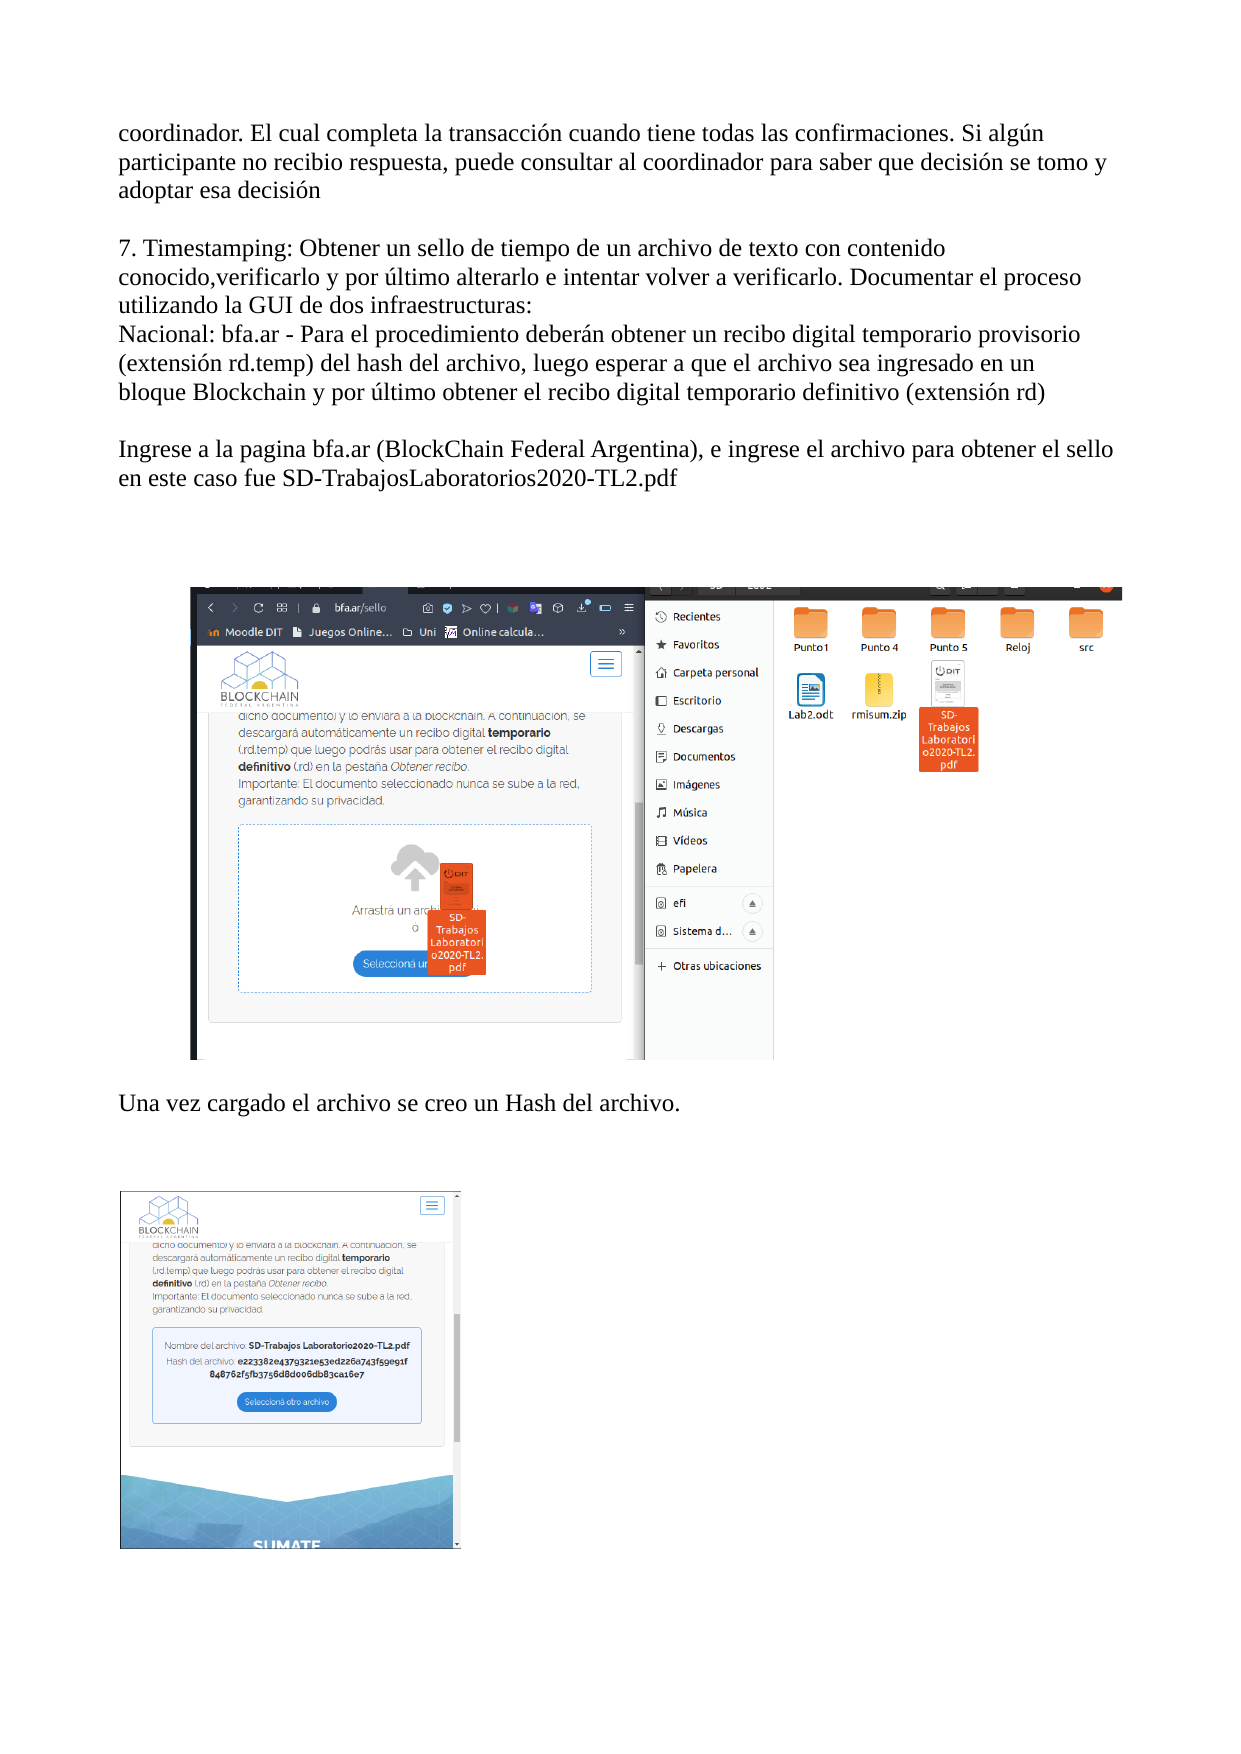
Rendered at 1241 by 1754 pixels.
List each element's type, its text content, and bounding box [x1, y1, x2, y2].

text (extensión rd.temp) del hash del archivo, luego esperar a que el archivo sea ingresado en un [118, 348, 1122, 377]
text bloque Blockchain y por último obtener el recibo digital temporario definitivo (extensión rd) [118, 377, 1122, 406]
text Nacional: bfa.ar - Para el procedimiento deberán obtener un recibo digital temporario provisorio [118, 319, 1122, 348]
text Una vez cargado el archivo se creo un Hash del archivo. [118, 1088, 1122, 1117]
picture [190, 587, 1123, 1060]
text Ingrese a la pagina bfa.ar (BlockChain Federal Argentina), e ingrese el archivo para obtener el sello [118, 434, 1122, 463]
text 7. Timestamping: Obtener un sello de tiempo de un archivo de texto con contenido [118, 233, 1122, 262]
text coordinador. El cual completa la transacción cuando tiene todas las confirmaciones. Si algún participante no recibio respuesta, puede consultar al coordinador para saber que decisión se tomo y adoptar esa decisión [118, 118, 1122, 204]
text utilizando la GUI de dos infraestructuras: [118, 291, 1122, 319]
text conocido,verificarlo y por último alterarlo e intentar volver a verificarlo. Documentar el proceso [118, 262, 1122, 291]
text en este caso fue SD-TrabajosLaboratorios2020-TL2.pdf [118, 463, 1122, 492]
picture [120, 1191, 267, 1549]
